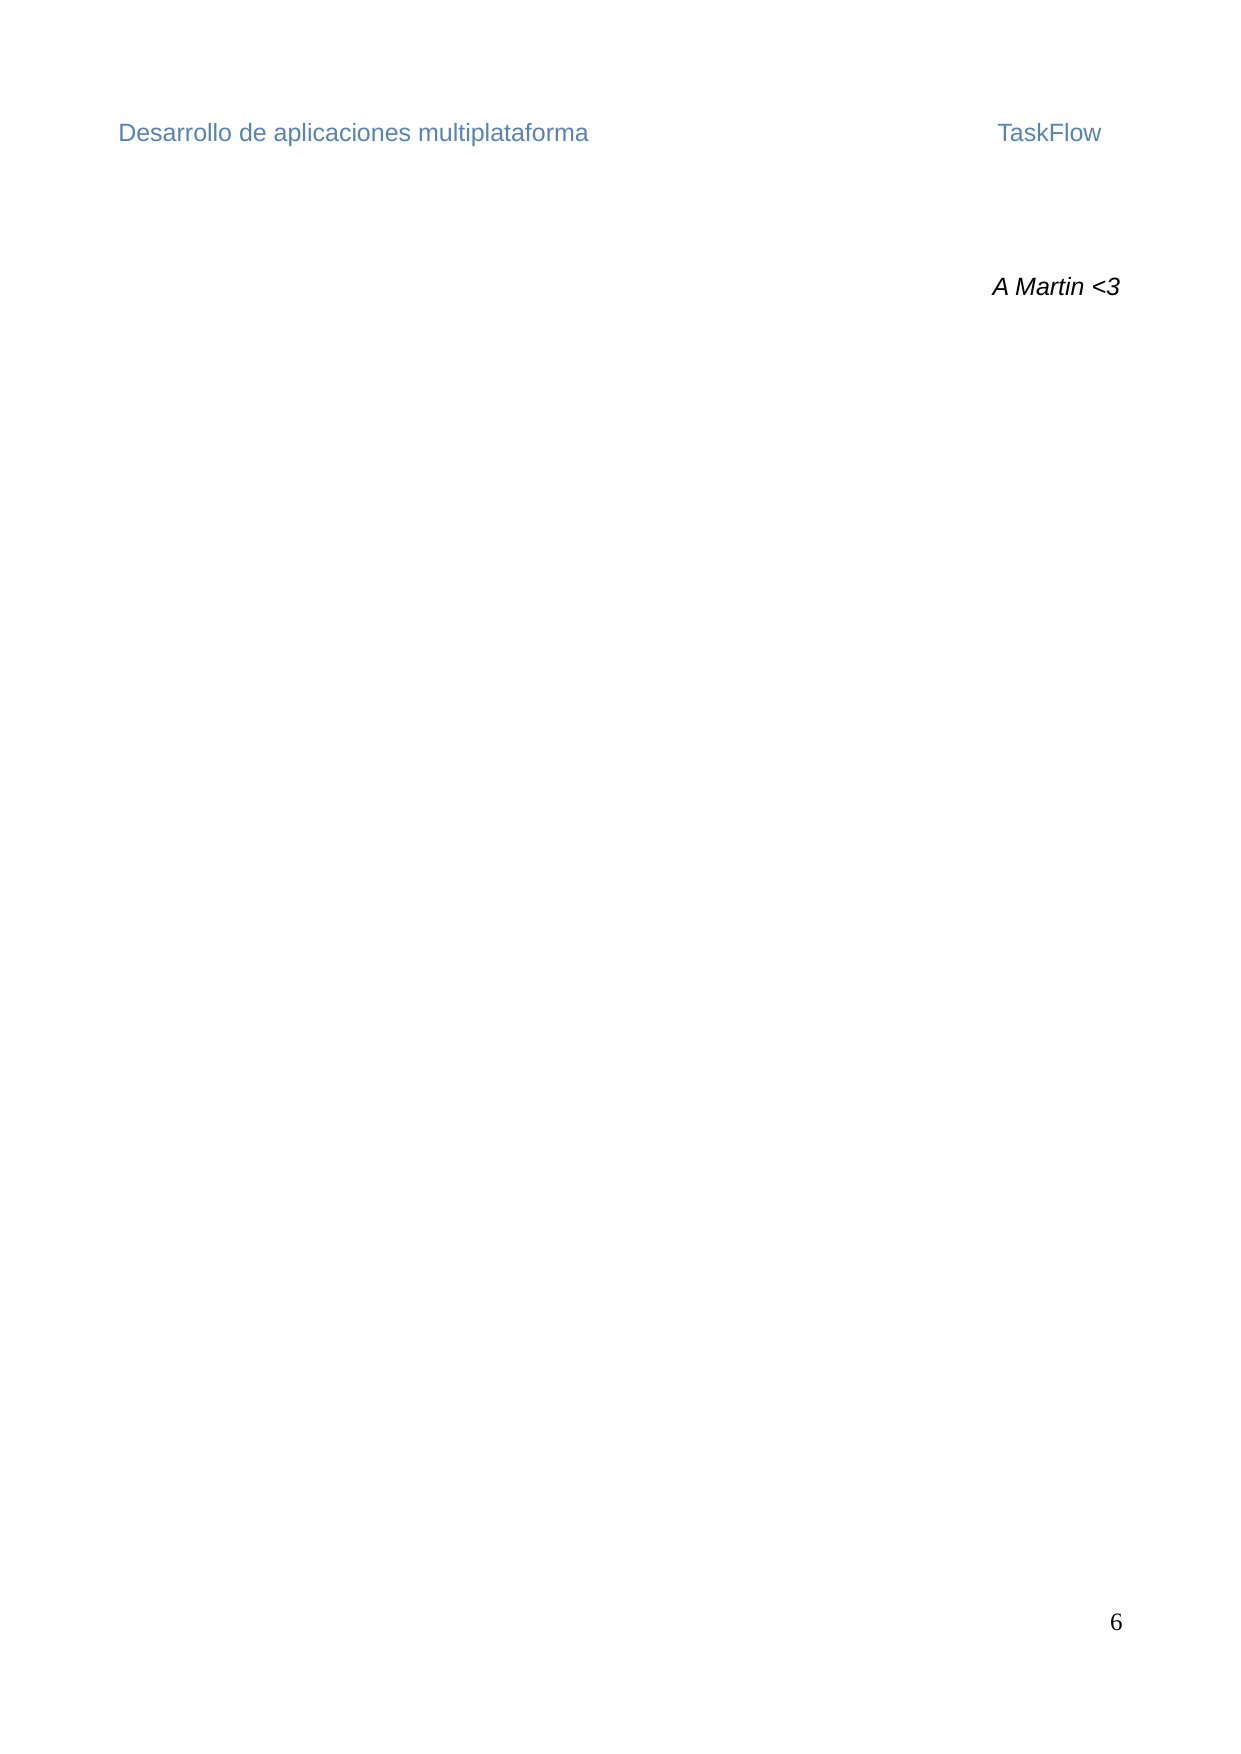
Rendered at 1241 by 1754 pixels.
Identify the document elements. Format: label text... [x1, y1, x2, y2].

text A Martin <3 [118, 272, 1122, 300]
